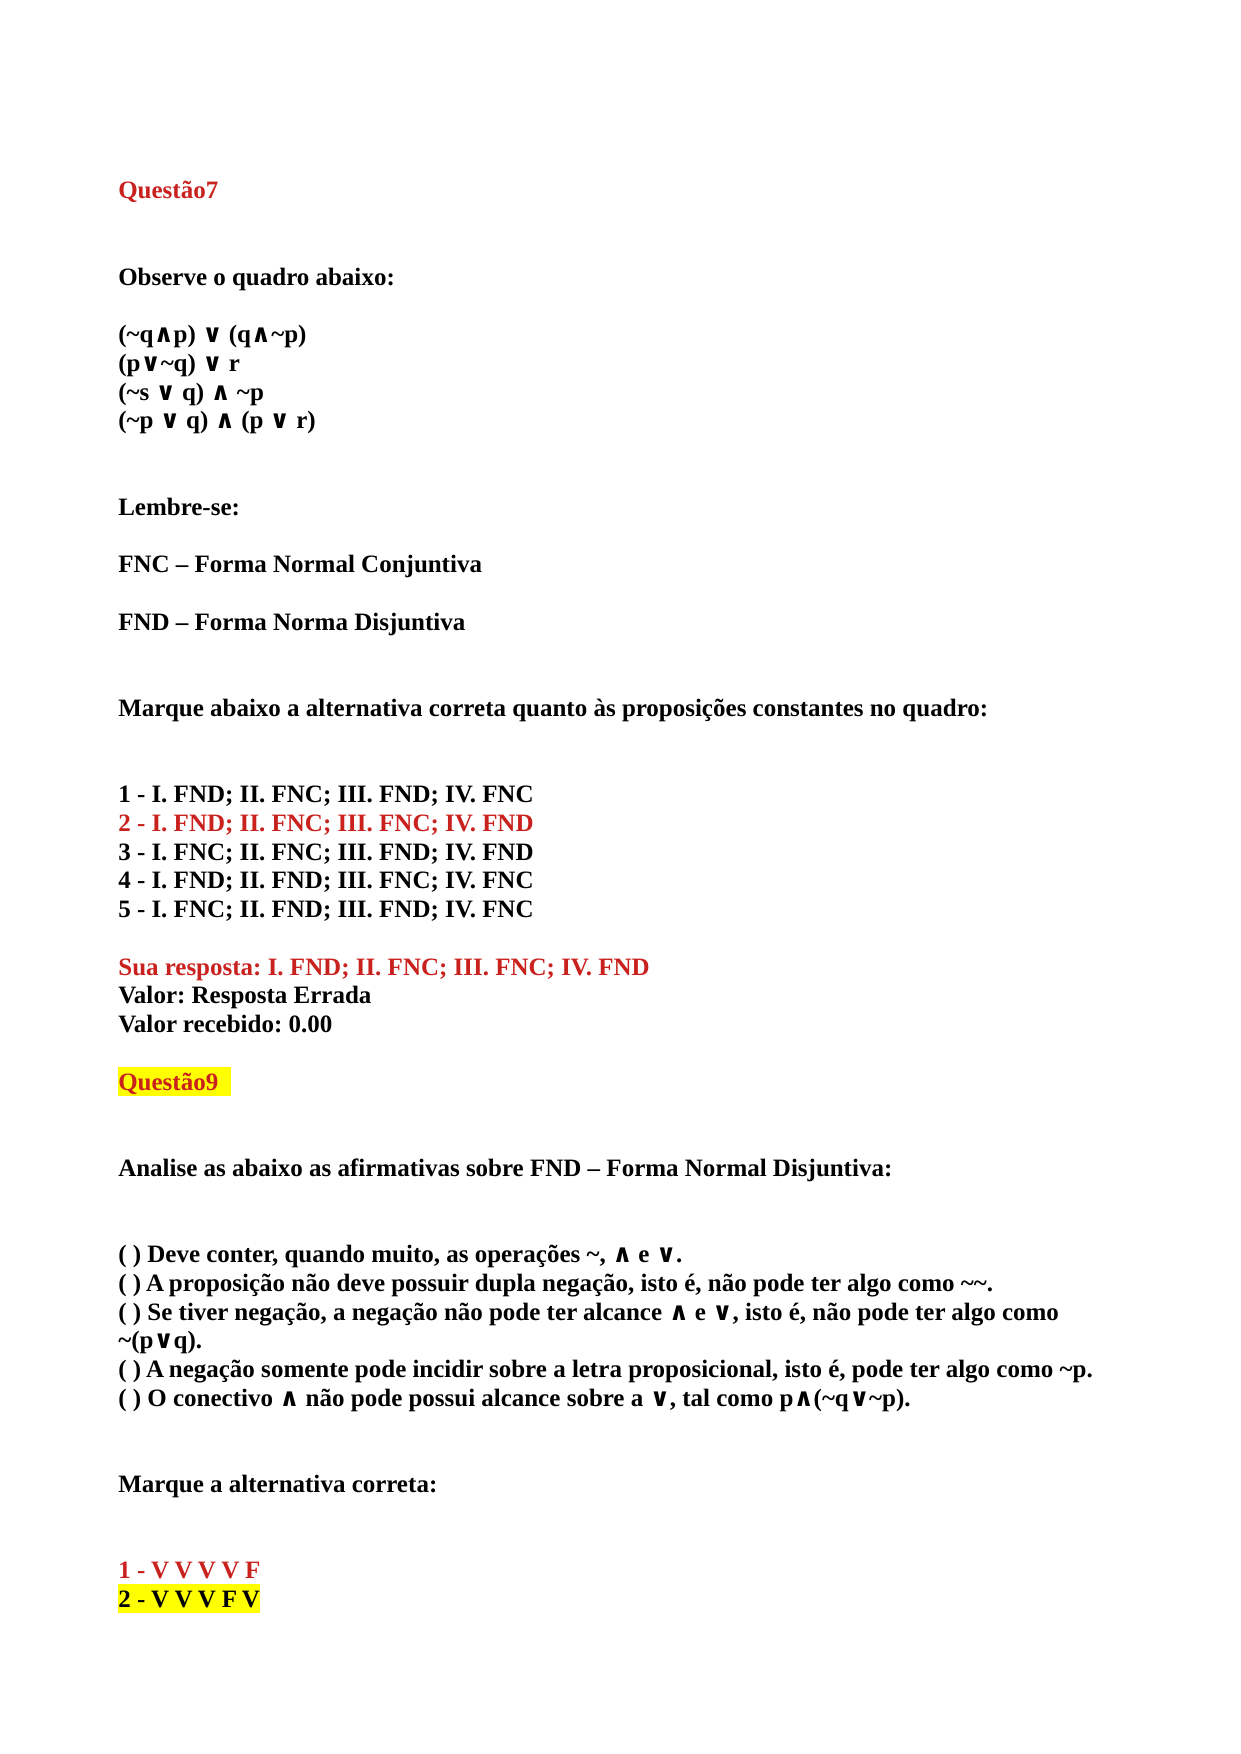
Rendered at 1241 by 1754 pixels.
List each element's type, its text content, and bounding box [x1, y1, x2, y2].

text ( ) Se tiver negação, a negação não pode ter alcance ∧ e ∨, isto é, não pode ter algo como ~(p∨q). [118, 1297, 1122, 1354]
text Questão9 [118, 1067, 1122, 1096]
text (p∨~q) ∨ r [118, 348, 1122, 377]
text 2 - V V V F V [118, 1584, 1122, 1613]
text (~q∧p) ∨ (q∧~p) [118, 319, 1122, 348]
text (~s ∨ q) ∧ ~p [118, 377, 1122, 406]
text Lembre-se: [118, 492, 1122, 521]
text Observe o quadro abaixo: [118, 262, 1122, 291]
text Marque abaixo a alternativa correta quanto às proposições constantes no quadro: [118, 693, 1122, 722]
text ( ) Deve conter, quando muito, as operações ~, ∧ e ∨. [118, 1239, 1122, 1268]
text ( ) O conectivo ∧ não pode possui alcance sobre a ∨, tal como p∧(~q∨~p). [118, 1383, 1122, 1412]
text 2 - I. FND; II. FNC; III. FNC; IV. FND [118, 808, 1122, 837]
text Sua resposta: I. FND; II. FNC; III. FNC; IV. FND [118, 952, 1122, 981]
text 5 - I. FNC; II. FND; III. FND; IV. FNC [118, 894, 1122, 923]
text FNC – Forma Normal Conjuntiva [118, 549, 1122, 578]
text Marque a alternativa correta: [118, 1469, 1122, 1498]
text ( ) A negação somente pode incidir sobre a letra proposicional, isto é, pode ter algo como ~p. [118, 1354, 1122, 1383]
text Valor: Resposta Errada [118, 981, 1122, 1009]
text 4 - I. FND; II. FND; III. FNC; IV. FNC [118, 866, 1122, 894]
text Valor recebido: 0.00 [118, 1009, 1122, 1038]
text FND – Forma Norma Disjuntiva [118, 607, 1122, 636]
text ( ) A proposição não deve possuir dupla negação, isto é, não pode ter algo como ~~. [118, 1268, 1122, 1297]
text 1 - V V V V F [118, 1556, 1122, 1584]
text 3 - I. FNC; II. FNC; III. FND; IV. FND [118, 837, 1122, 866]
text (~p ∨ q) ∧ (p ∨ r) [118, 406, 1122, 434]
text Questão7 [118, 176, 1122, 204]
text 1 - I. FND; II. FNC; III. FND; IV. FNC [118, 779, 1122, 808]
text Analise as abaixo as afirmativas sobre FND – Forma Normal Disjuntiva: [118, 1153, 1122, 1182]
